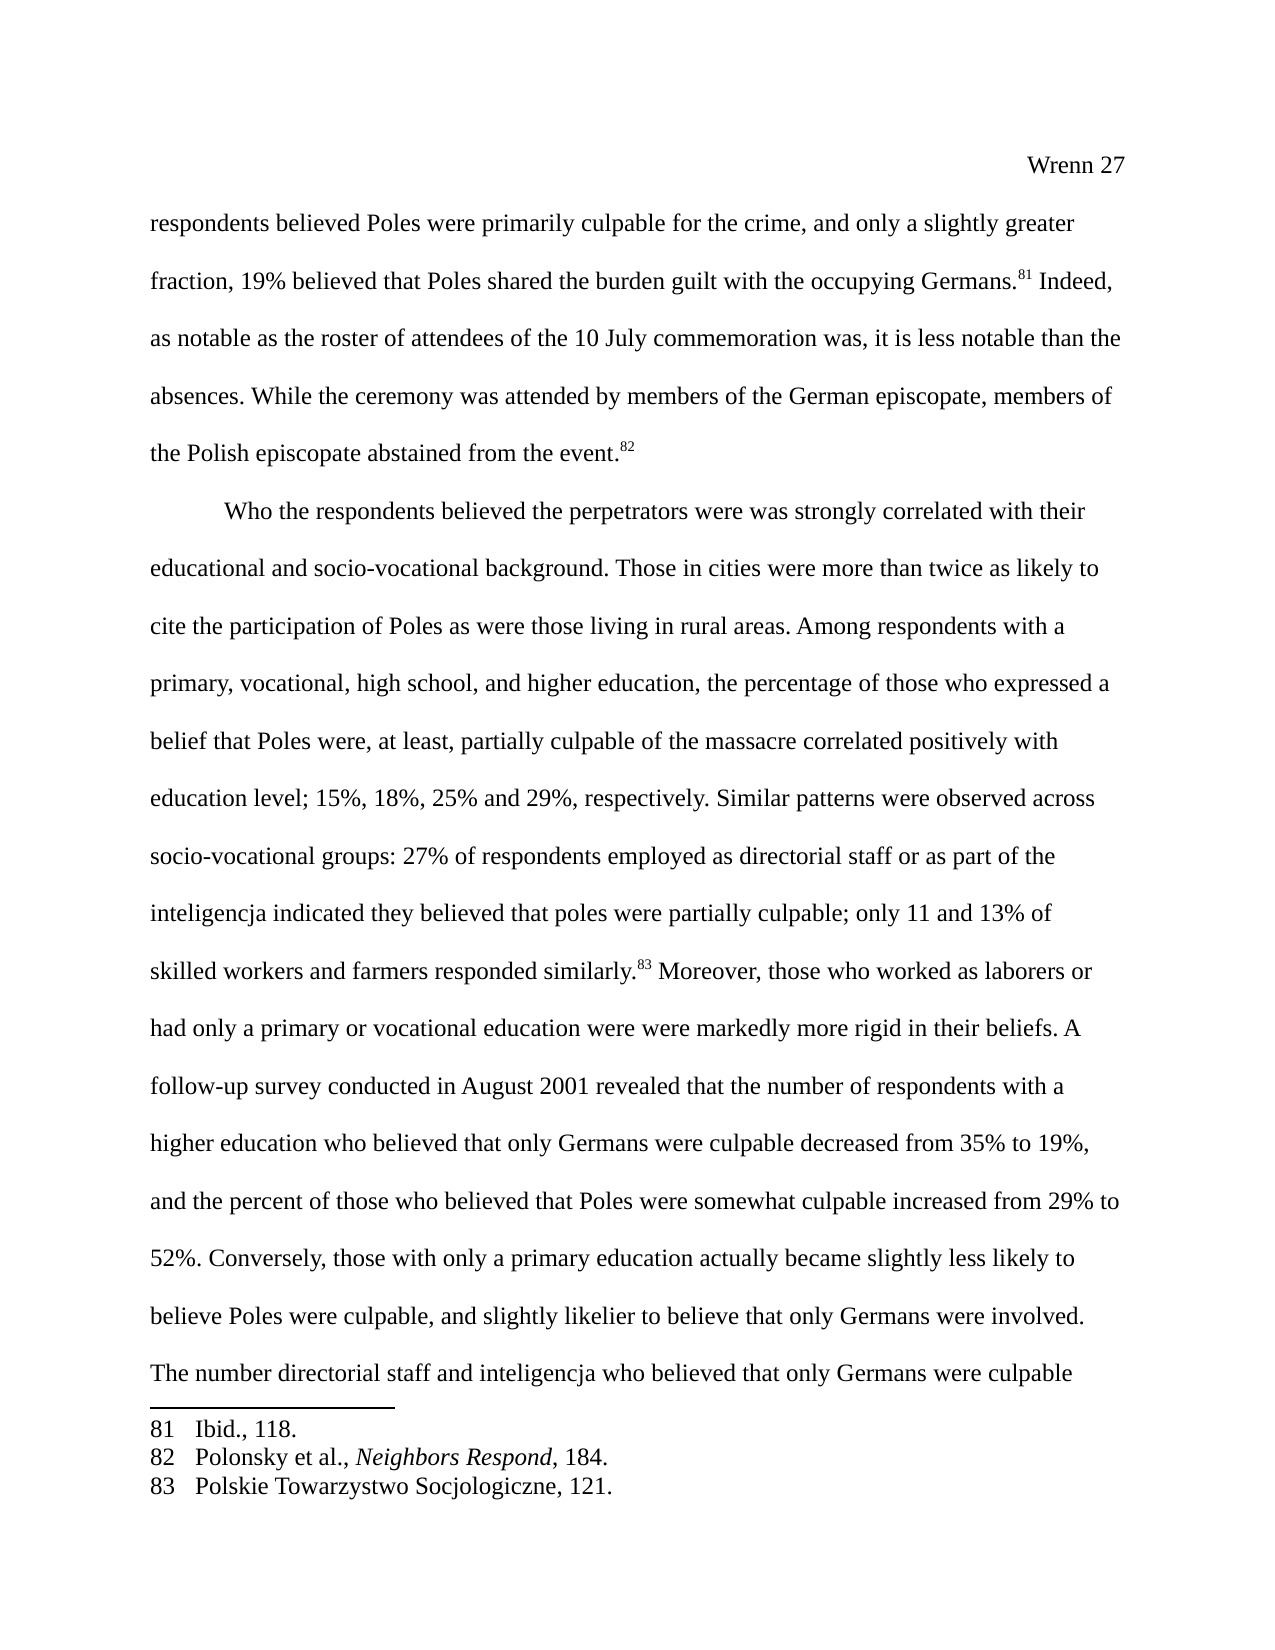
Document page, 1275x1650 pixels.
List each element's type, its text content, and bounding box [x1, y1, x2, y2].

text Ibid., 118. [150, 1414, 1125, 1442]
text Polskie Towarzystwo Socjologiczne, 121. [150, 1471, 1125, 1500]
text Who the respondents believed the perpetrators were was strongly correlated with their educational and socio-vocational background. Those in cities were more than twice as likely to cite the participation of Poles as were those living in rural areas. Among respondents with a primary, vocational, high school, and higher education, the percentage of those who expressed a belief that Poles were, at least, partially culpable of the massacre correlated positively with education level; 15%, 18%, 25% and 29%, respectively. Similar patterns were observed across socio-vocational groups: 27% of respondents employed as directorial staff or as part of the inteligencja indicated they believed that poles were partially culpable; only 11 and 13% of skilled workers and farmers responded similarly. Moreover, those who worked as laborers or had only a primary or vocational education were were markedly more rigid in their beliefs. A follow-up survey conducted in August 2001 revealed that the number of respondents with a higher education who believed that only Germans were culpable decreased from 35% to 19%, and the percent of those who believed that Poles were somewhat culpable increased from 29% to 52%. Conversely, those with only a primary education actually became slightly less likely to believe Poles were culpable, and slightly likelier to believe that only Germans were involved. The number directorial staff and inteligencja who believed that only Germans were culpable [150, 496, 1125, 1387]
text Polonsky et al., Neighbors Respond, 184. [150, 1442, 1125, 1471]
text respondents believed Poles were primarily culpable for the crime, and only a slightly greater fraction, 19% believed that Poles shared the burden guilt with the occupying Germans. Indeed, as notable as the roster of attendees of the 10 July commemoration was, it is less notable than the absences. While the ceremony was attended by members of the German episcopate, members of the Polish episcopate abstained from the event. [150, 208, 1125, 467]
